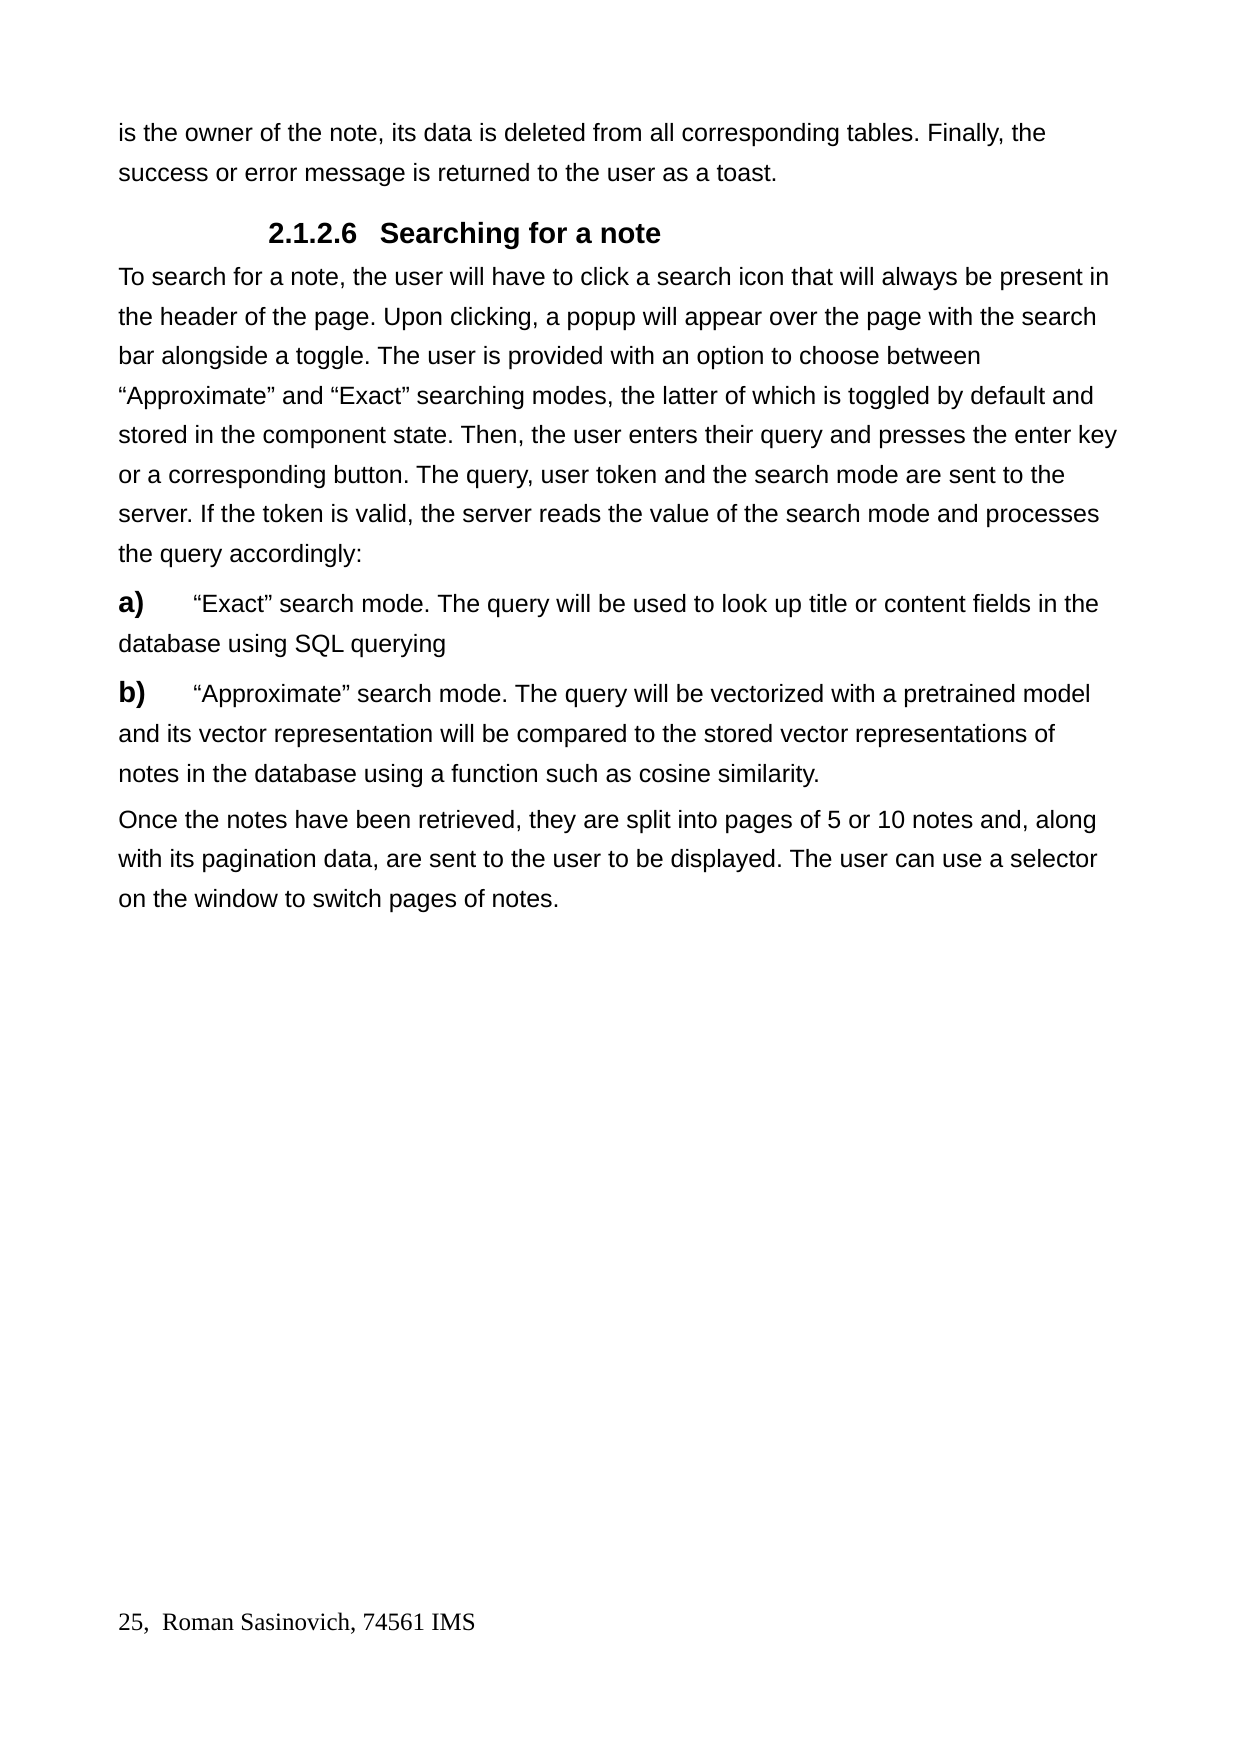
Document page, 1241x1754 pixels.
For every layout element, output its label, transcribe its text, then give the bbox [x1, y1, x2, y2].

list “Approximate” search mode. The query will be vectorized with a pretrained model and its vector representation will be compared to the stored vector representations of notes in the database using a function such as cosine similarity. [118, 675, 1122, 788]
list Once the notes have been retrieved, they are split into pages of 5 or 10 notes and, along with its pagination data, are sent to the user to be displayed. The user can use a selector on the window to switch pages of notes. [118, 805, 1122, 913]
list “Exact” search mode. The query will be used to look up title or content fields in the database using SQL querying [118, 585, 1122, 658]
list To search for a note, the user will have to click a search icon that will always be present in the header of the page. Upon clicking, a popup will appear over the page with the search bar alongside a toggle. The user is provided with an option to choose between “Approximate” and “Exact” searching modes, the latter of which is toggled by default and stored in the component state. Then, the user enters their query and presses the enter key or a corresponding button. The query, user token and the search mode are sent to the server. If the token is valid, the server reads the value of the search mode and processes the query accordingly: [118, 262, 1122, 568]
list is the owner of the note, its data is deleted from all corresponding tables. Finally, the success or error message is returned to the user as a toast. [118, 118, 1122, 186]
subtitle Searching for a note [268, 216, 1122, 249]
